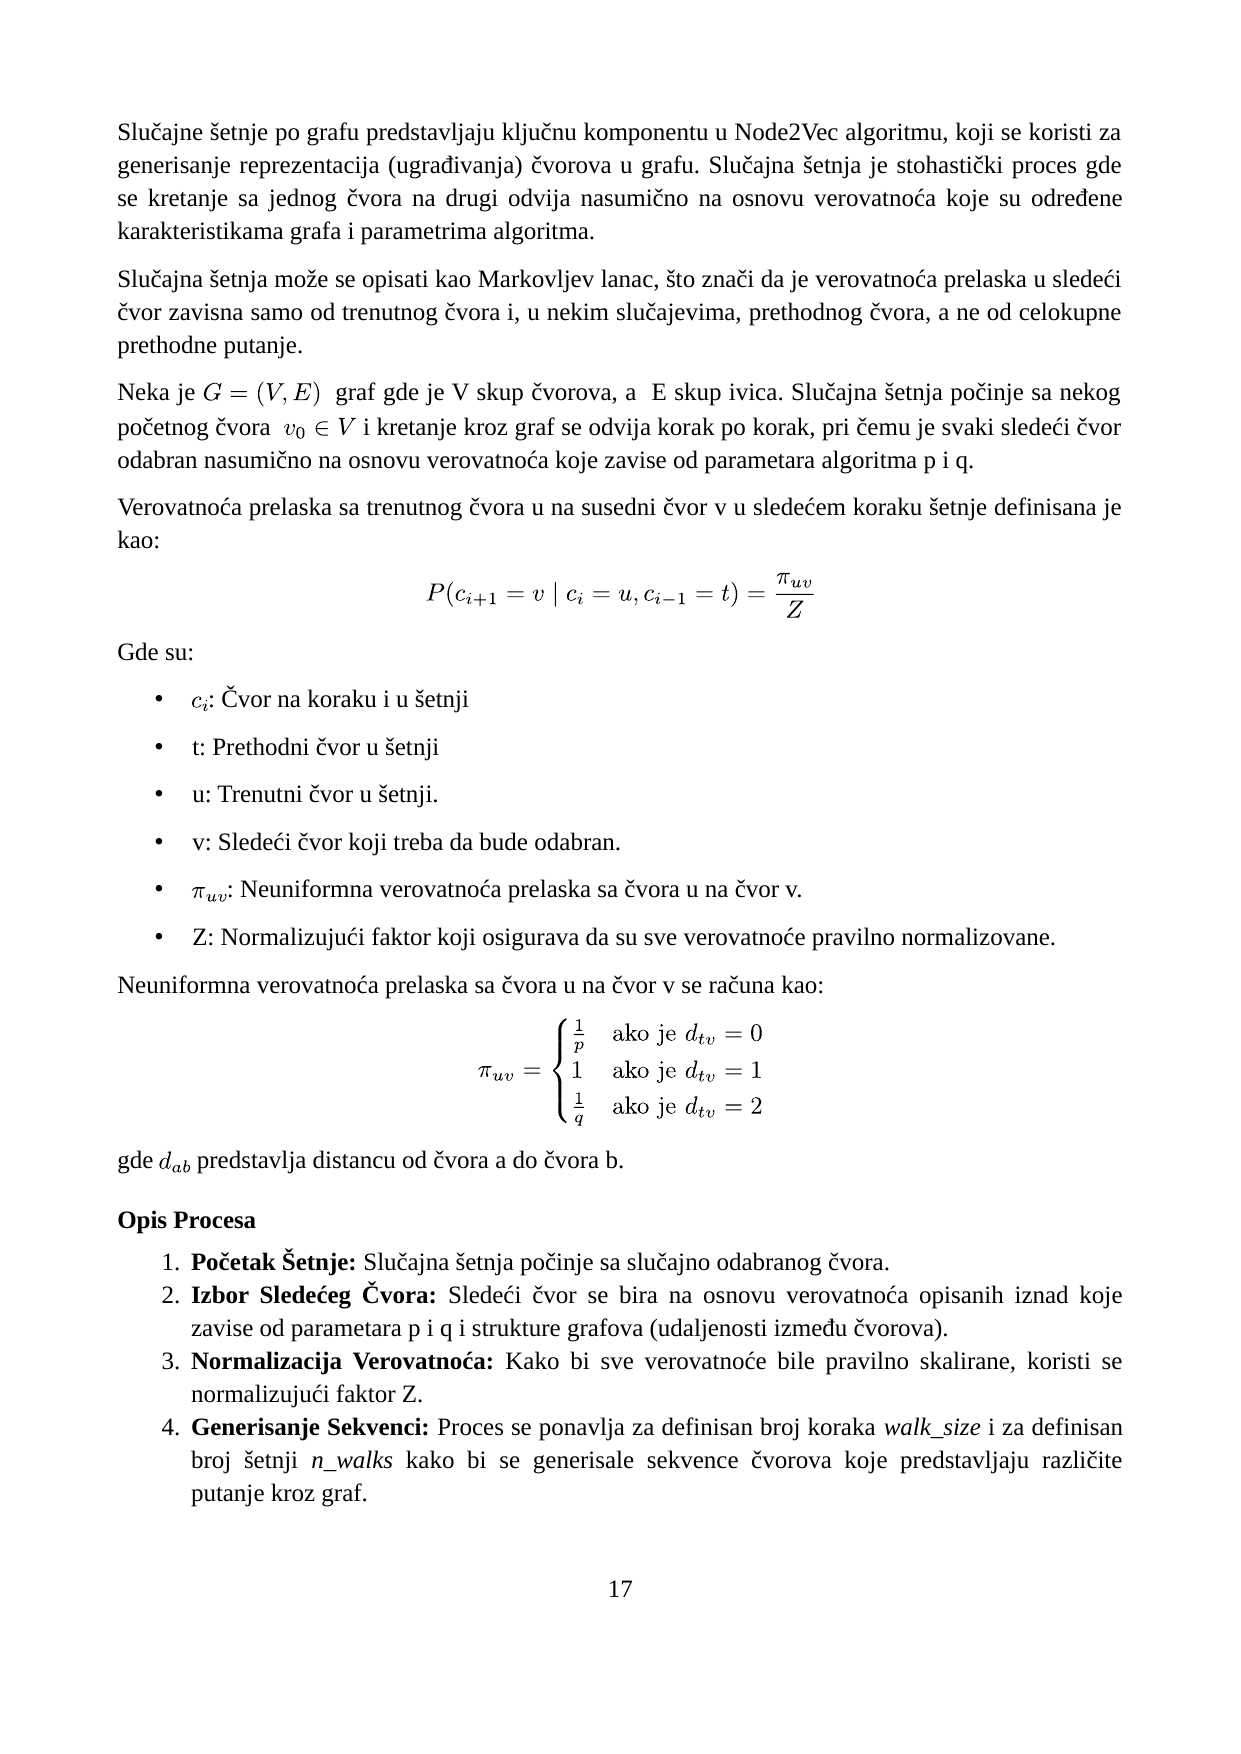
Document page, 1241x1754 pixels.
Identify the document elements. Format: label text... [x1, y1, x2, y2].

text Neuniformna verovatnoća prelaska sa čvora u na čvor v se računa kao: [117, 970, 1123, 998]
list : Čvor na koraku i u šetnji [154, 684, 1123, 713]
text Slučajna šetnja može se opisati kao Markovljev lanac, što znači da je verovatnoća prelaska u sledeći čvor zavisna samo od trenutnog čvora i, u nekim slučajevima, prethodnog čvora, a ne od celokupne prethodne putanje. [117, 264, 1123, 358]
list : Neuniformna verovatnoća prelaska sa čvora u na čvor v. [154, 874, 1123, 903]
text Slučajne šetnje po grafu predstavljaju ključnu komponentu u Node2Vec algoritmu, koji se koristi za generisanje reprezentacija (ugrađivanja) čvorova u grafu. Slučajna šetnja je stohastički proces gde se kretanje sa jednog čvora na drugi odvija nasumično na osnovu verovatnoća koje su određene karakteristikama grafa i parametrima algoritma. [117, 117, 1123, 245]
subtitle Opis Procesa [117, 1206, 1123, 1234]
list Z: Normalizujući faktor koji osigurava da su sve verovatnoće pravilno normalizovane. [154, 922, 1123, 951]
list Generisanje Sekvenci: Proces se ponavlja za definisan broj koraka walk_size i za definisan broj šetnji n_walks kako bi se generisale sekvence čvorova koje predstavljaju različite putanje kroz graf. [161, 1412, 1123, 1507]
list Normalizacija Verovatnoća: Kako bi sve verovatnoće bile pravilno skalirane, koristi se normalizujući faktor Z. [161, 1346, 1123, 1408]
text Verovatnoća prelaska sa trenutnog čvora u na susedni čvor v u sledećem koraku šetnje definisana je kao: [117, 492, 1123, 554]
list Početak Šetnje: Slučajna šetnja počinje sa slučajno odabranog čvora. [161, 1247, 1123, 1276]
list v: Sledeći čvor koji treba da bude odabran. [154, 827, 1123, 856]
list Izbor Sledećeg Čvora: Sledeći čvor se bira na osnovu verovatnoća opisanih iznad koje zavise od parametara p i q i strukture grafova (udaljenosti između čvorova). [161, 1280, 1123, 1342]
list u: Trenutni čvor u šetnji. [154, 779, 1123, 808]
text gde predstavlja distancu od čvora a do čvora b. [117, 1146, 1123, 1174]
text Neka je graf gde je V skup čvorova, a E skup ivica. Slučajna šetnja počinje sa nekog početnog čvora i kretanje kroz graf se odvija korak po korak, pri čemu je svaki sledeći čvor odabran nasumično na osnovu verovatnoća koje zavise od parametara algoritma p i q. [117, 377, 1123, 473]
list t: Prethodni čvor u šetnji [154, 732, 1123, 761]
text Gde su: [117, 637, 1123, 665]
